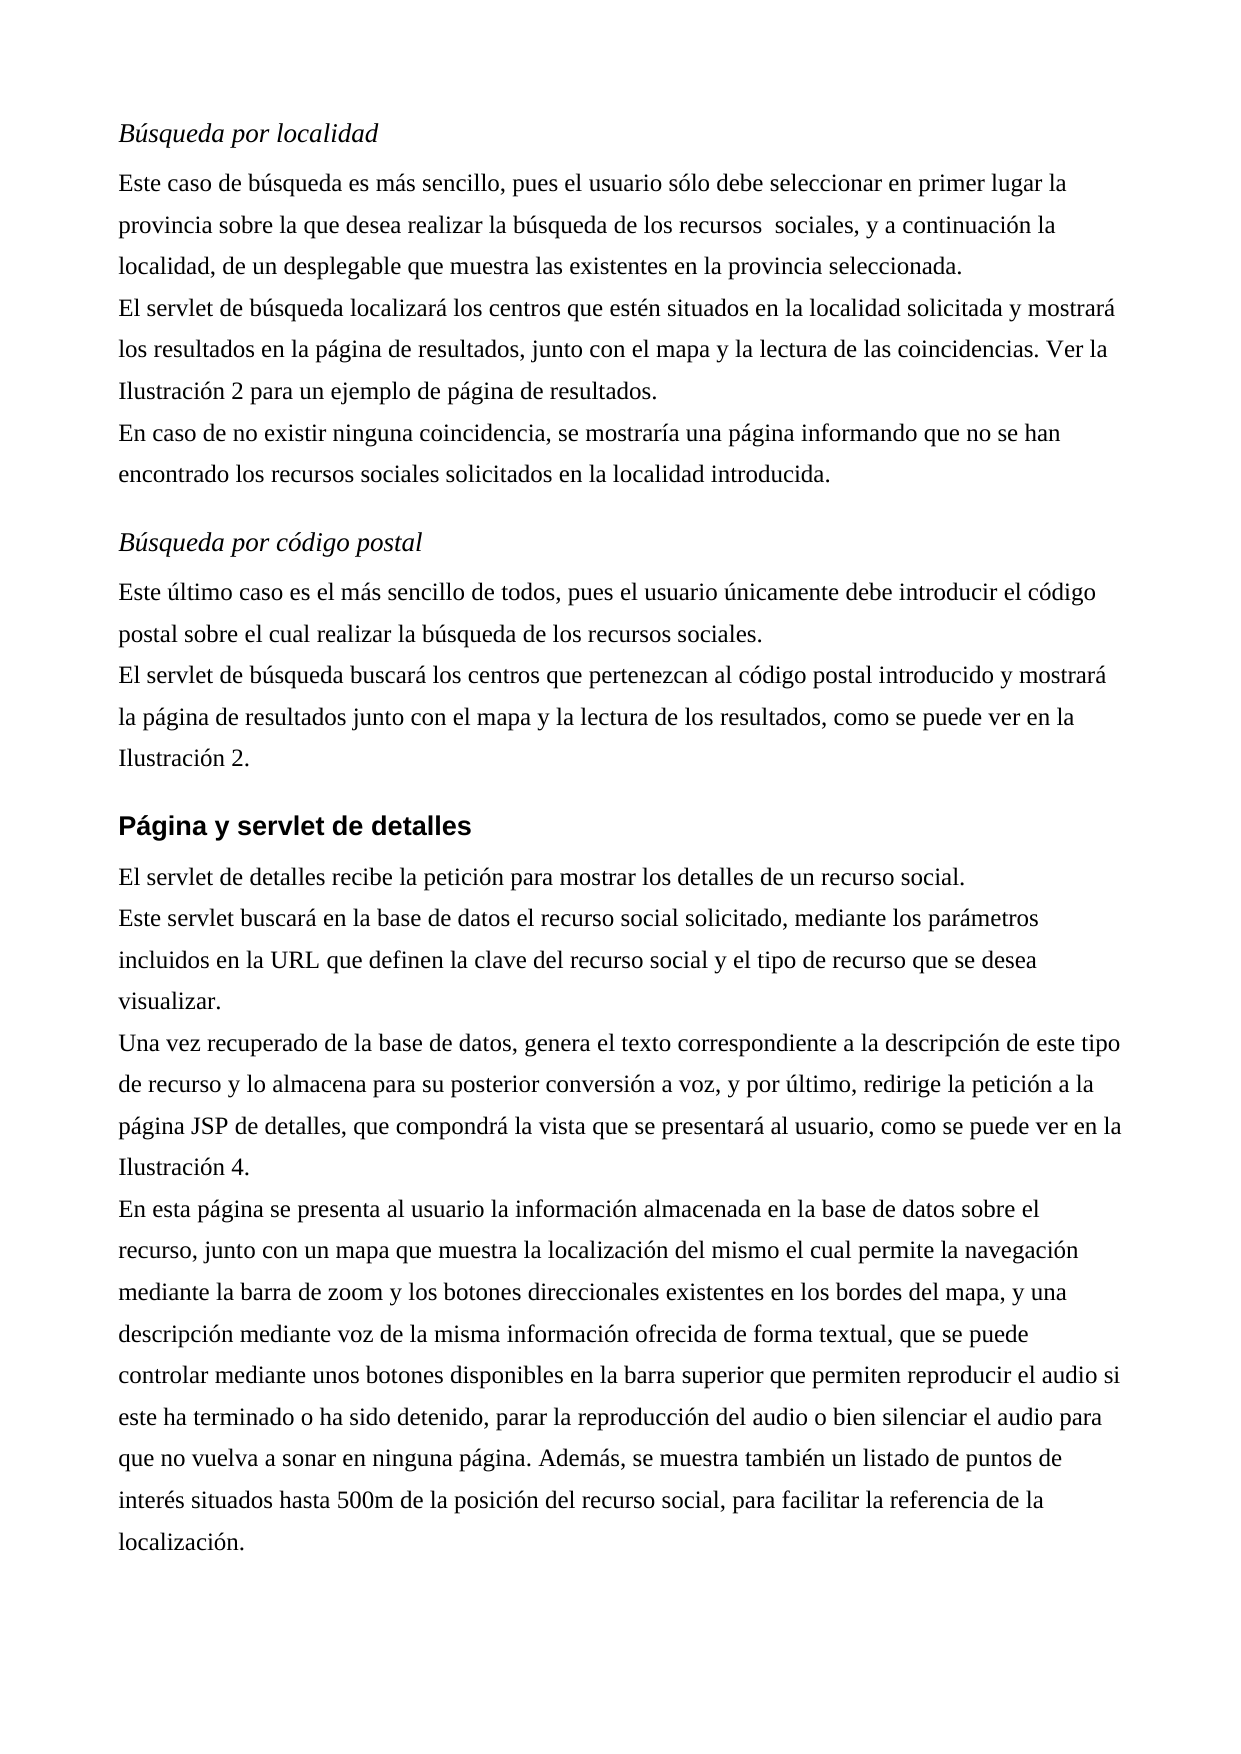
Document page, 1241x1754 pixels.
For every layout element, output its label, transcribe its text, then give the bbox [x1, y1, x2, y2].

subtitle En esta página se presenta al usuario la información almacenada en la base de datos sobre el recurso, junto con un mapa que muestra la localización del mismo el cual permite la navegación mediante la barra de zoom y los botones direccionales existentes en los bordes del mapa, y una descripción mediante voz de la misma información ofrecida de forma textual, que se puede controlar mediante unos botones disponibles en la barra superior que permiten reproducir el audio si este ha terminado o ha sido detenido, parar la reproducción del audio o bien silenciar el audio para que no vuelva a sonar en ninguna página. Además, se muestra también un listado de puntos de interés situados hasta 500m de la posición del recurso social, para facilitar la referencia de la localización. [118, 1195, 1122, 1555]
subtitle Búsqueda por código postal [118, 527, 1122, 557]
text El servlet de búsqueda buscará los centros que pertenezcan al código postal introducido y mostrará la página de resultados junto con el mapa y la lectura de los resultados, como se puede ver en la Ilustración 2. [118, 661, 1122, 772]
text Este último caso es el más sencillo de todos, pues el usuario únicamente debe introducir el código postal sobre el cual realizar la búsqueda de los recursos sociales. [118, 578, 1122, 647]
text En caso de no existir ninguna coincidencia, se mostraría una página informando que no se han encontrado los recursos sociales solicitados en la localidad introducida. [118, 419, 1122, 488]
text Este caso de búsqueda es más sencillo, pues el usuario sólo debe seleccionar en primer lugar la provincia sobre la que desea realizar la búsqueda de los recursos sociales, y a continuación la localidad, de un desplegable que muestra las existentes en la provincia seleccionada. [118, 169, 1122, 280]
subtitle Página y servlet de detalles [118, 811, 1122, 841]
text El servlet de búsqueda localizará los centros que estén situados en la localidad solicitada y mostrará los resultados en la página de resultados, junto con el mapa y la lectura de las coincidencias. Ver la Ilustración 2 para un ejemplo de página de resultados. [118, 294, 1122, 405]
subtitle Una vez recuperado de la base de datos, genera el texto correspondiente a la descripción de este tipo de recurso y lo almacena para su posterior conversión a voz, y por último, redirige la petición a la página JSP de detalles, que compondrá la vista que se presentará al usuario, como se puede ver en la Ilustración 4. [118, 1029, 1122, 1181]
subtitle El servlet de detalles recibe la petición para mostrar los detalles de un recurso social. [118, 863, 1122, 890]
subtitle Este servlet buscará en la base de datos el recurso social solicitado, mediante los parámetros incluidos en la URL que definen la clave del recurso social y el tipo de recurso que se desea visualizar. [118, 904, 1122, 1015]
subtitle Búsqueda por localidad [118, 118, 1122, 148]
